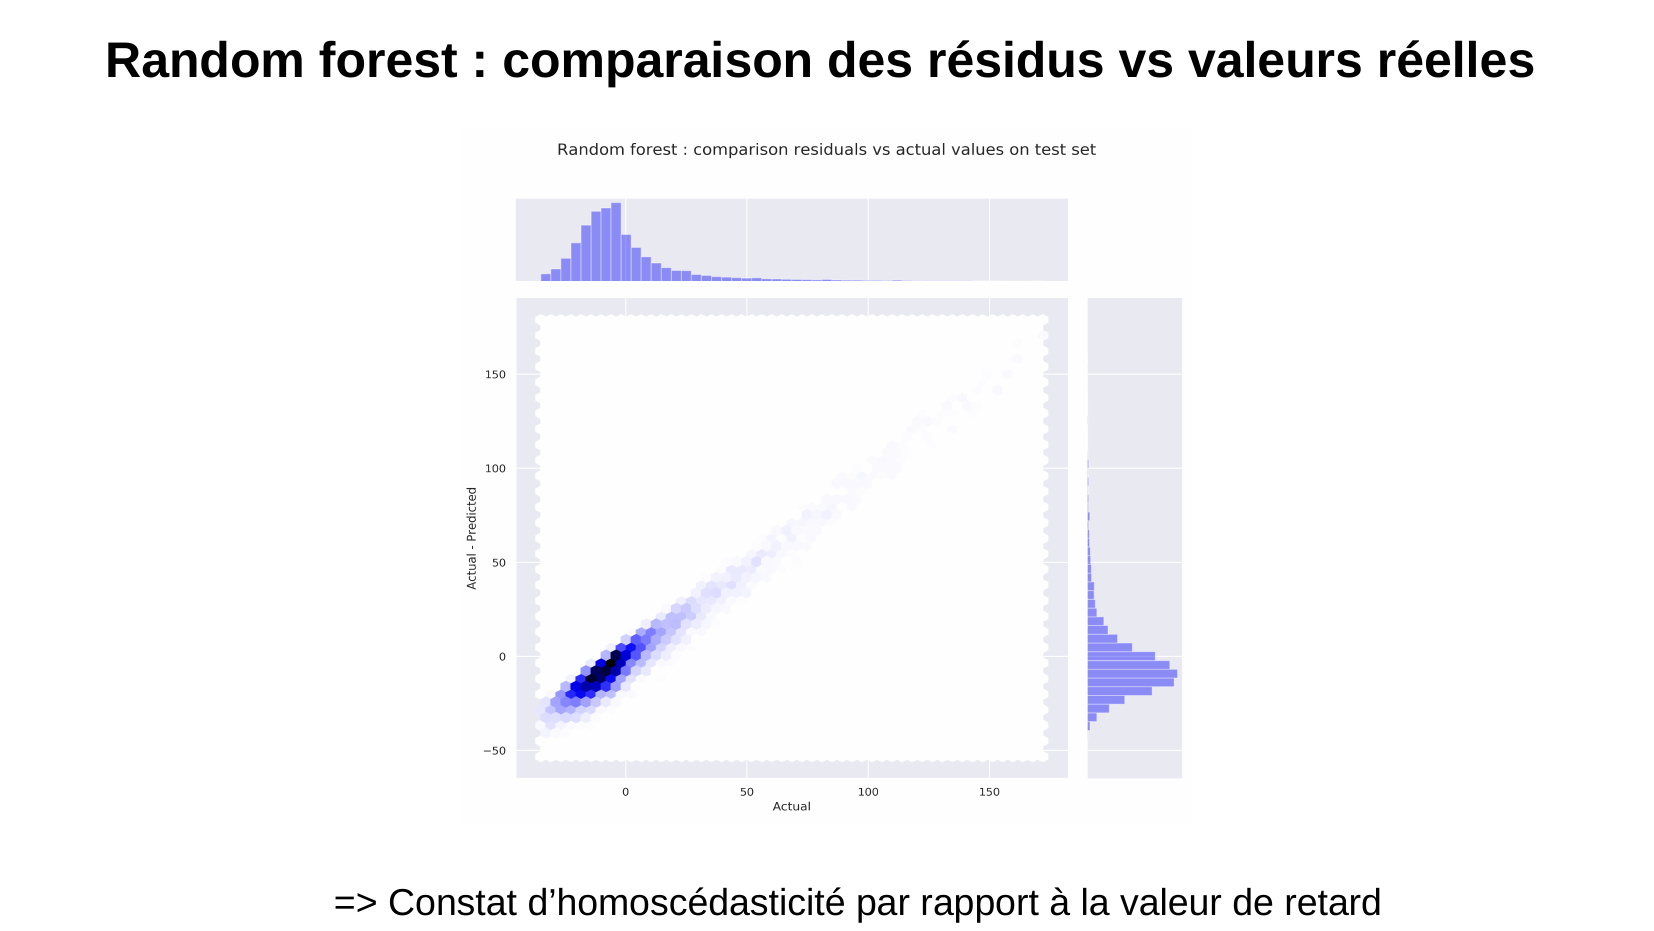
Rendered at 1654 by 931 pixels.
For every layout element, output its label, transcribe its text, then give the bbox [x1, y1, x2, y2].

text_box Random forest : comparaison des résidus vs valeurs réelles [64, 24, 1577, 207]
picture [460, 129, 1193, 824]
text_box => Constat d’homoscédasticité par rapport à la valeur de retard [318, 874, 1398, 931]
